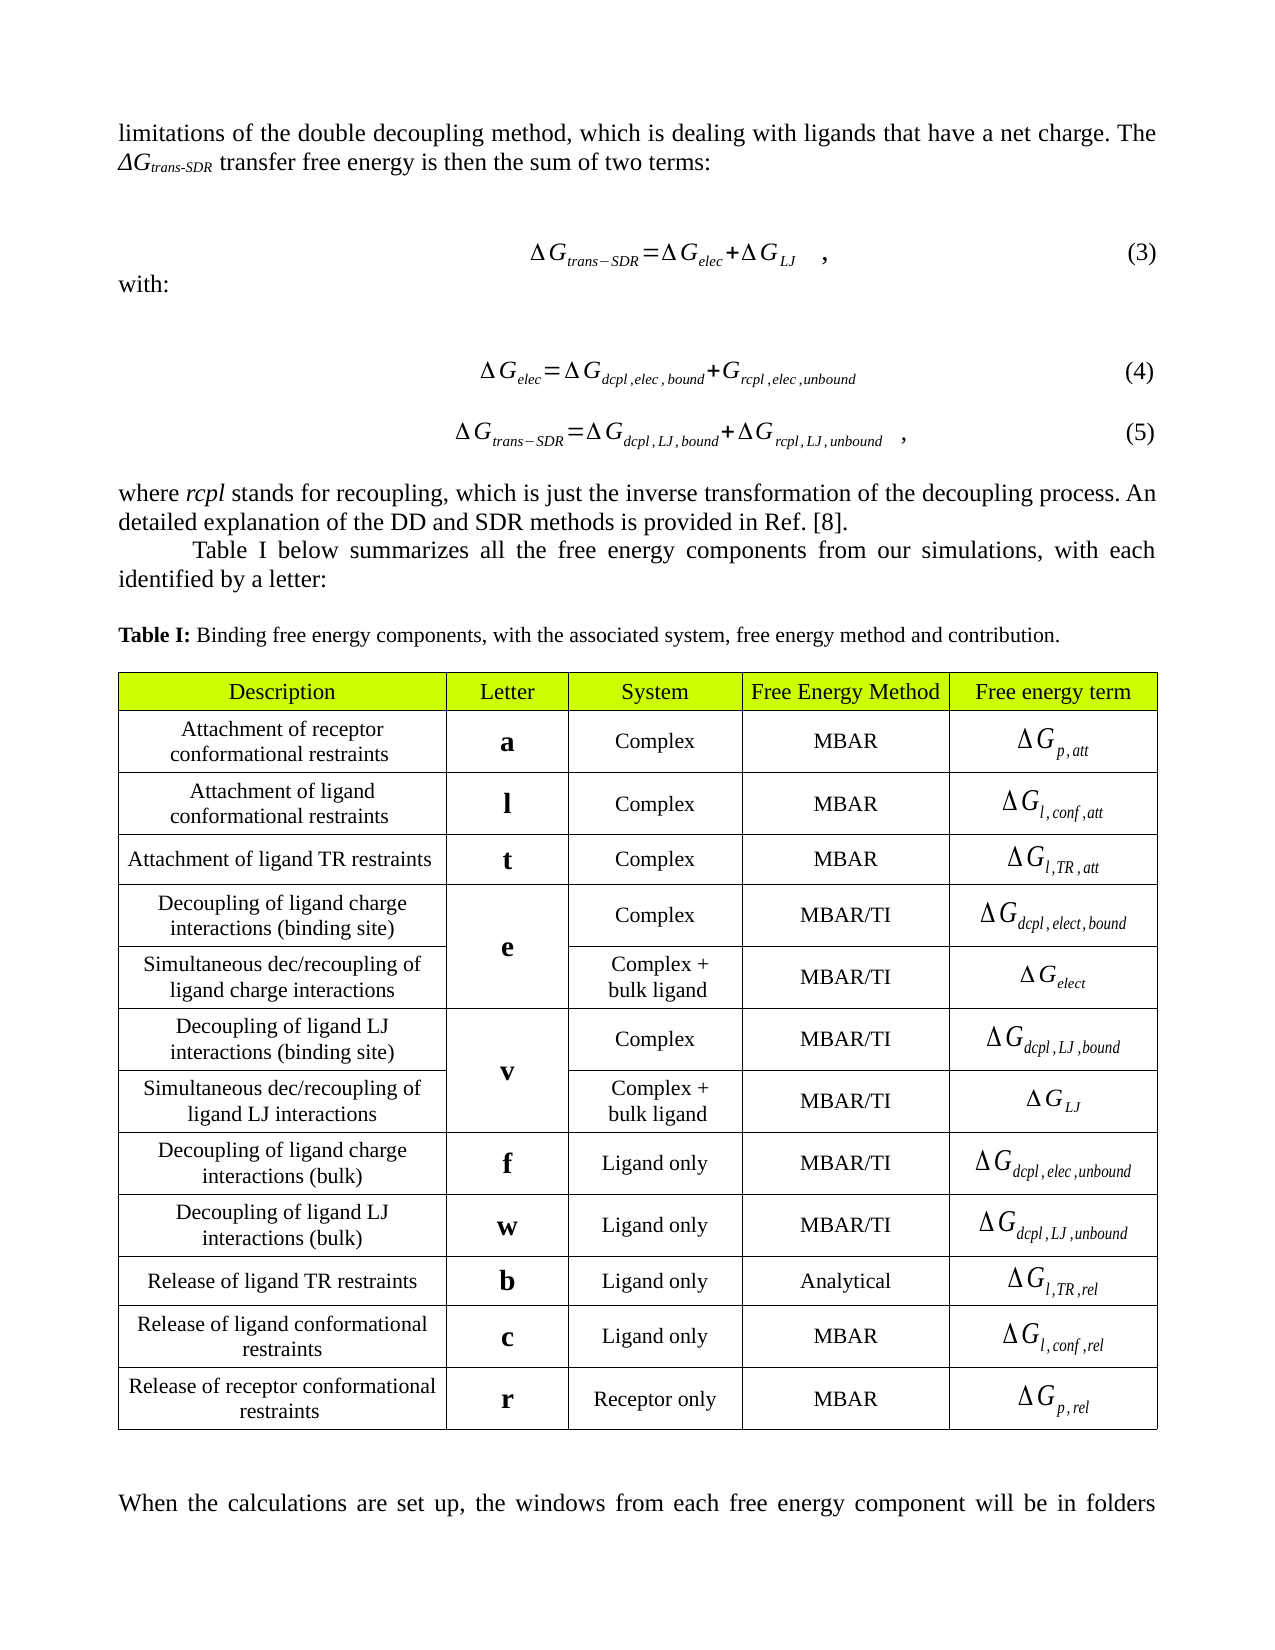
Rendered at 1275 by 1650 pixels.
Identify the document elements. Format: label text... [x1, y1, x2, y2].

table_cell Complex [569, 885, 742, 946]
text with: [118, 269, 1157, 298]
table_cell [950, 711, 1157, 772]
table_cell MBAR [743, 835, 949, 884]
table_header Free energy term [950, 673, 1157, 710]
table_cell [950, 835, 1157, 884]
table_cell [950, 773, 1157, 834]
table_cell Complex + bulk ligand [569, 1071, 742, 1132]
table_header System [569, 673, 742, 710]
table_header Description [119, 673, 446, 710]
table_cell Release of receptor conformational restraints [119, 1368, 446, 1429]
text limitations of the double decoupling method, which is dealing with ligands that have a net charge. The ΔGtrans-SDR transfer free energy is then the sum of two terms: [118, 118, 1157, 176]
table_cell MBAR/TI [743, 1009, 949, 1069]
table_header Letter [447, 673, 568, 710]
table_cell MBAR/TI [743, 1133, 949, 1193]
text When the calculations are set up, the windows from each free energy component will be in folders [118, 1488, 1157, 1517]
table_cell MBAR [743, 1368, 949, 1429]
table_cell Release of ligand conformational restraints [119, 1306, 446, 1367]
table_cell Complex [569, 1009, 742, 1069]
table_cell MBAR [743, 773, 949, 834]
table_cell b [447, 1257, 568, 1305]
table_cell t [447, 835, 568, 884]
table_cell [950, 1368, 1157, 1429]
table_cell v [447, 1009, 568, 1132]
table_cell Receptor only [569, 1368, 742, 1429]
table_cell MBAR [743, 1306, 949, 1367]
table_header Free Energy Method [743, 673, 949, 710]
table_cell MBAR/TI [743, 1195, 949, 1256]
table_cell l [447, 773, 568, 834]
table_cell [950, 1306, 1157, 1367]
table_cell Complex + bulk ligand [569, 947, 742, 1008]
table_cell MBAR/TI [743, 947, 949, 1008]
table_cell Decoupling of ligand charge interactions (binding site) [119, 885, 446, 946]
text , (5) [118, 417, 1157, 449]
table_cell a [447, 711, 568, 772]
table_cell r [447, 1368, 568, 1429]
table_cell c [447, 1306, 568, 1367]
text (4) [118, 356, 1157, 388]
table_cell MBAR/TI [743, 1071, 949, 1132]
table_cell Ligand only [569, 1133, 742, 1193]
table_cell Attachment of ligand TR restraints [119, 835, 446, 884]
table_cell Ligand only [569, 1306, 742, 1367]
table_cell [950, 1071, 1157, 1132]
text Table I: Binding free energy components, with the associated system, free energy method and contribution. [118, 622, 1157, 647]
table_cell Decoupling of ligand charge interactions (bulk) [119, 1133, 446, 1193]
table_cell Release of ligand TR restraints [119, 1257, 446, 1305]
table_cell Simultaneous dec/recoupling of ligand charge interactions [119, 947, 446, 1008]
table_cell Attachment of ligand conformational restraints [119, 773, 446, 834]
table_cell MBAR/TI [743, 885, 949, 946]
table_cell e [447, 885, 568, 1008]
table_cell MBAR [743, 711, 949, 772]
table_cell Decoupling of ligand LJ interactions (binding site) [119, 1009, 446, 1069]
table_cell Simultaneous dec/recoupling of ligand LJ interactions [119, 1071, 446, 1132]
table_cell Analytical [743, 1257, 949, 1305]
table_cell Complex [569, 835, 742, 884]
text where rcpl stands for recoupling, which is just the inverse transformation of the decoupling process. An detailed explanation of the DD and SDR methods is provided in Ref. [8]. [118, 478, 1157, 536]
table_cell Complex [569, 711, 742, 772]
text , (3) [118, 233, 1157, 269]
table_cell Complex [569, 773, 742, 834]
table_cell [950, 947, 1157, 1008]
table_cell [950, 1257, 1157, 1305]
table_cell Ligand only [569, 1195, 742, 1256]
table_cell [950, 1195, 1157, 1256]
table_cell [950, 1009, 1157, 1069]
table_cell w [447, 1195, 568, 1256]
table_cell Attachment of receptor conformational restraints [119, 711, 446, 772]
table_cell f [447, 1133, 568, 1193]
table_cell Decoupling of ligand LJ interactions (bulk) [119, 1195, 446, 1256]
table_cell Ligand only [569, 1257, 742, 1305]
table_cell [950, 885, 1157, 946]
text Table I below summarizes all the free energy components from our simulations, with each identified by a letter: [118, 536, 1157, 593]
table_cell [950, 1133, 1157, 1193]
